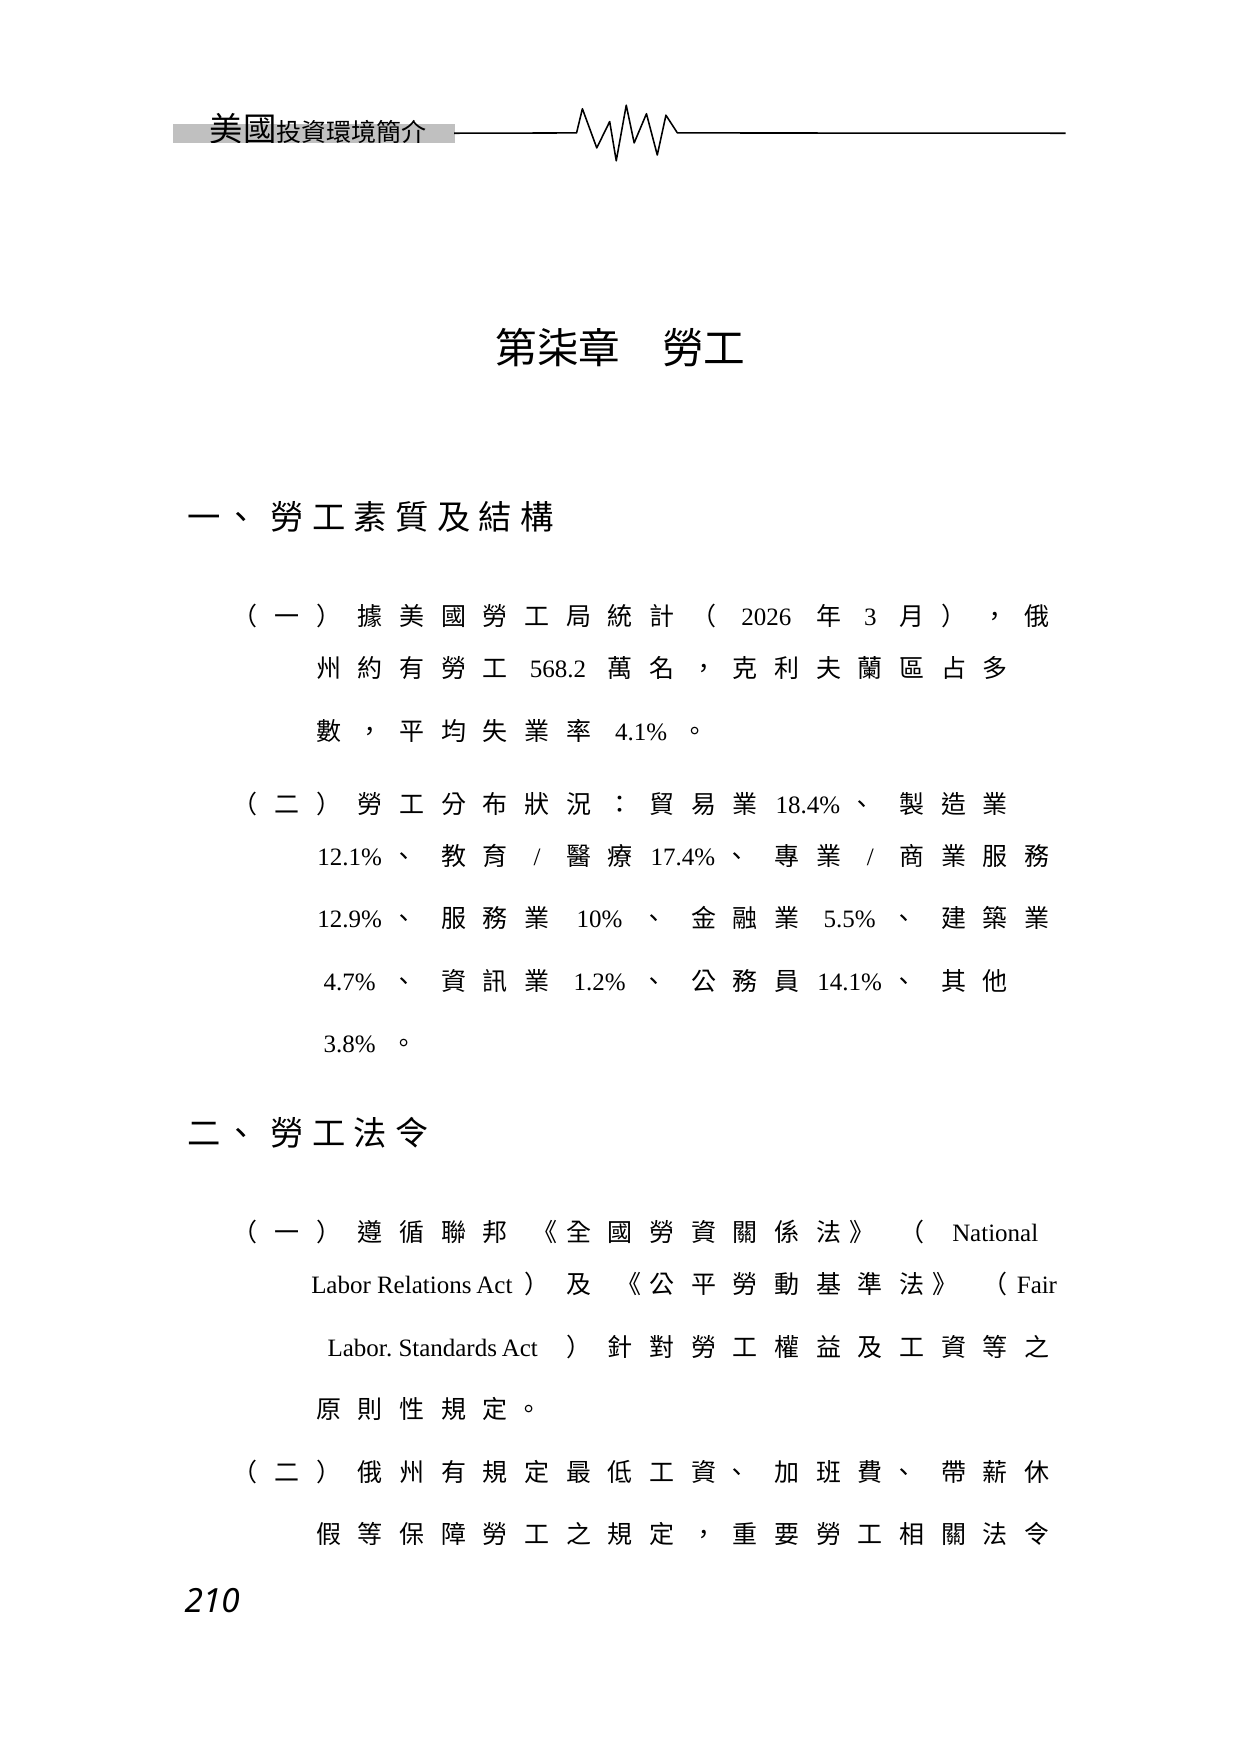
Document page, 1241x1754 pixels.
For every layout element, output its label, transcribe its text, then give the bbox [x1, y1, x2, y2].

text 第柒章 勞工 [183, 304, 1058, 366]
text 一、勞工素質及結構 [183, 473, 1058, 536]
text （二）俄州有規定最低工資、加班費、帶薪休假等保障勞工之規定，重要勞工相關法令 [207, 1429, 1058, 1554]
text （一）據美國勞工局統計（2026年3月），俄州約有勞工568.2萬名，克利夫蘭區占多數，平均失業率4.1%。 [207, 563, 1058, 750]
text 二、勞工法令 [183, 1089, 1058, 1152]
text （二）勞工分布狀況：貿易業18.4%、製造業12.1%、教育/醫療17.4%、專業/商業服務12.9%、服務業10%、金融業5.5%、建築業4.7%、資訊業1.2%、公務員14.1%、其他3.8%。 [207, 750, 1058, 1063]
text （一）遵循聯邦《全國勞資關係法》（National Labor Relations Act）及《公平勞動基準法》（Fair Labor. Standards Act）針對勞工權益及工資等之原則性規定。 [207, 1179, 1058, 1429]
